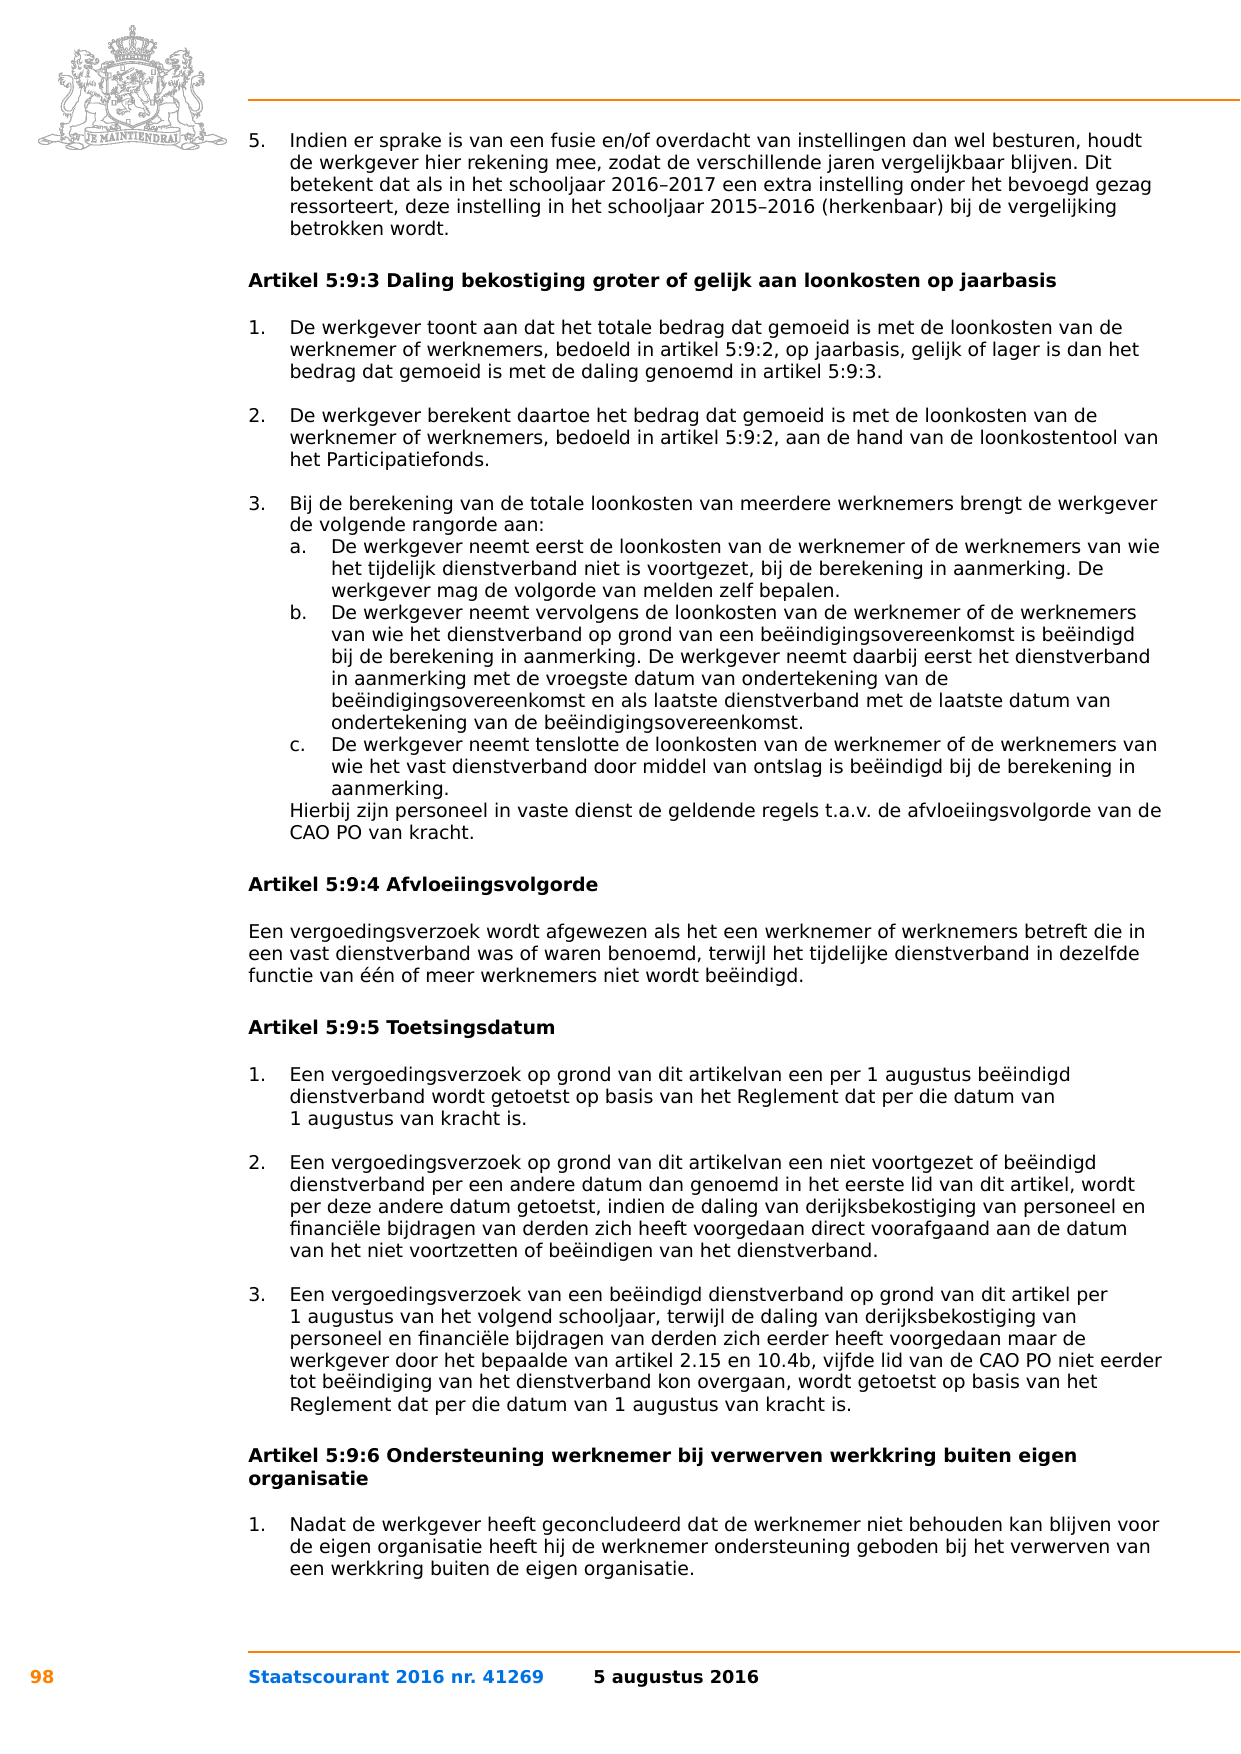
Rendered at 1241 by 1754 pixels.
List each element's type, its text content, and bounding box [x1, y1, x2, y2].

text 3. Een vergoedingsverzoek van een beëindigd dienstverband op grond van dit artikel per 1 augustus van het volgend schooljaar, terwijl de daling van derijksbekostiging van personeel en financiële bijdragen van derden zich eerder heeft voorgedaan maar de werkgever door het bepaalde van artikel 2.15 en 10.4b, vijfde lid van de CAO PO niet eerder tot beëindiging van het dienstverband kon overgaan, wordt getoetst op basis van het Reglement dat per die datum van 1 augustus van kracht is. [248, 1283, 1163, 1415]
subtitle Artikel 5:9:4 Afvloeiingsvolgorde [248, 874, 1163, 896]
text Hierbij zijn personeel in vaste dienst de geldende regels t.a.v. de afvloeiingsvolgorde van de CAO PO van kracht. [289, 800, 1163, 844]
text b. De werkgever neemt vervolgens de loonkosten van de werknemer of de werknemers van wie het dienstverband op grond van een beëindigingsovereenkomst is beëindigd bij de berekening in aanmerking. De werkgever neemt daarbij eerst het dienstverband in aanmerking met de vroegste datum van ondertekening van de beëindigingsovereenkomst en als laatste dienstverband met de laatste datum van ondertekening van de beëindigingsovereenkomst. [289, 602, 1163, 734]
text 2. De werkgever berekent daartoe het bedrag dat gemoeid is met de loonkosten van de werknemer of werknemers, bedoeld in artikel 5:9:2, aan de hand van de loonkostentool van het Participatiefonds. [248, 404, 1163, 471]
text 1. Nadat de werkgever heeft geconcludeerd dat de werknemer niet behouden kan blijven voor de eigen organisatie heeft hij de werknemer ondersteuning geboden bij het verwerven van een werkkring buiten de eigen organisatie. [248, 1514, 1163, 1580]
text c. De werkgever neemt tenslotte de loonkosten van de werknemer of de werknemers van wie het vast dienstverband door middel van ontslag is beëindigd bij de berekening in aanmerking. [289, 734, 1163, 800]
text Een vergoedingsverzoek wordt afgewezen als het een werknemer of werknemers betreft die in een vast dienstverband was of waren benoemd, terwijl het tijdelijke dienstverband in dezelfde functie van één of meer werknemers niet wordt beëindigd. [248, 921, 1163, 987]
subtitle Artikel 5:9:3 Daling bekostiging groter of gelijk aan loonkosten op jaarbasis [248, 270, 1163, 292]
subtitle Artikel 5:9:6 Ondersteuning werknemer bij verwerven werkkring buiten eigen organisatie [248, 1445, 1163, 1489]
text 1. Een vergoedingsverzoek op grond van dit artikelvan een per 1 augustus beëindigd dienstverband wordt getoetst op basis van het Reglement dat per die datum van 1 augustus van kracht is. [248, 1064, 1163, 1130]
text 5. Indien er sprake is van een fusie en/of overdacht van instellingen dan wel besturen, houdt de werkgever hier rekening mee, zodat de verschillende jaren vergelijkbaar blijven. Dit betekent dat als in het schooljaar 2016–2017 een extra instelling onder het bevoegd gezag ressorteert, deze instelling in het schooljaar 2015–2016 (herkenbaar) bij de vergelijking betrokken wordt. [248, 130, 1163, 240]
text 2. Een vergoedingsverzoek op grond van dit artikelvan een niet voortgezet of beëindigd dienstverband per een andere datum dan genoemd in het eerste lid van dit artikel, wordt per deze andere datum getoetst, indien de daling van derijksbekostiging van personeel en financiële bijdragen van derden zich heeft voorgedaan direct voorafgaand aan de datum van het niet voortzetten of beëindigen van het dienstverband. [248, 1152, 1163, 1262]
text 1. De werkgever toont aan dat het totale bedrag dat gemoeid is met de loonkosten van de werknemer of werknemers, bedoeld in artikel 5:9:2, op jaarbasis, gelijk of lager is dan het bedrag dat gemoeid is met de daling genoemd in artikel 5:9:3. [248, 317, 1163, 383]
subtitle Artikel 5:9:5 Toetsingsdatum [248, 1017, 1163, 1039]
picture [38, 25, 227, 150]
text a. De werkgever neemt eerst de loonkosten van de werknemer of de werknemers van wie het tijdelijk dienstverband niet is voortgezet, bij de berekening in aanmerking. De werkgever mag de volgorde van melden zelf bepalen. [289, 536, 1163, 602]
text 3. Bij de berekening van de totale loonkosten van meerdere werknemers brengt de werkgever de volgende rangorde aan: [248, 492, 1163, 536]
